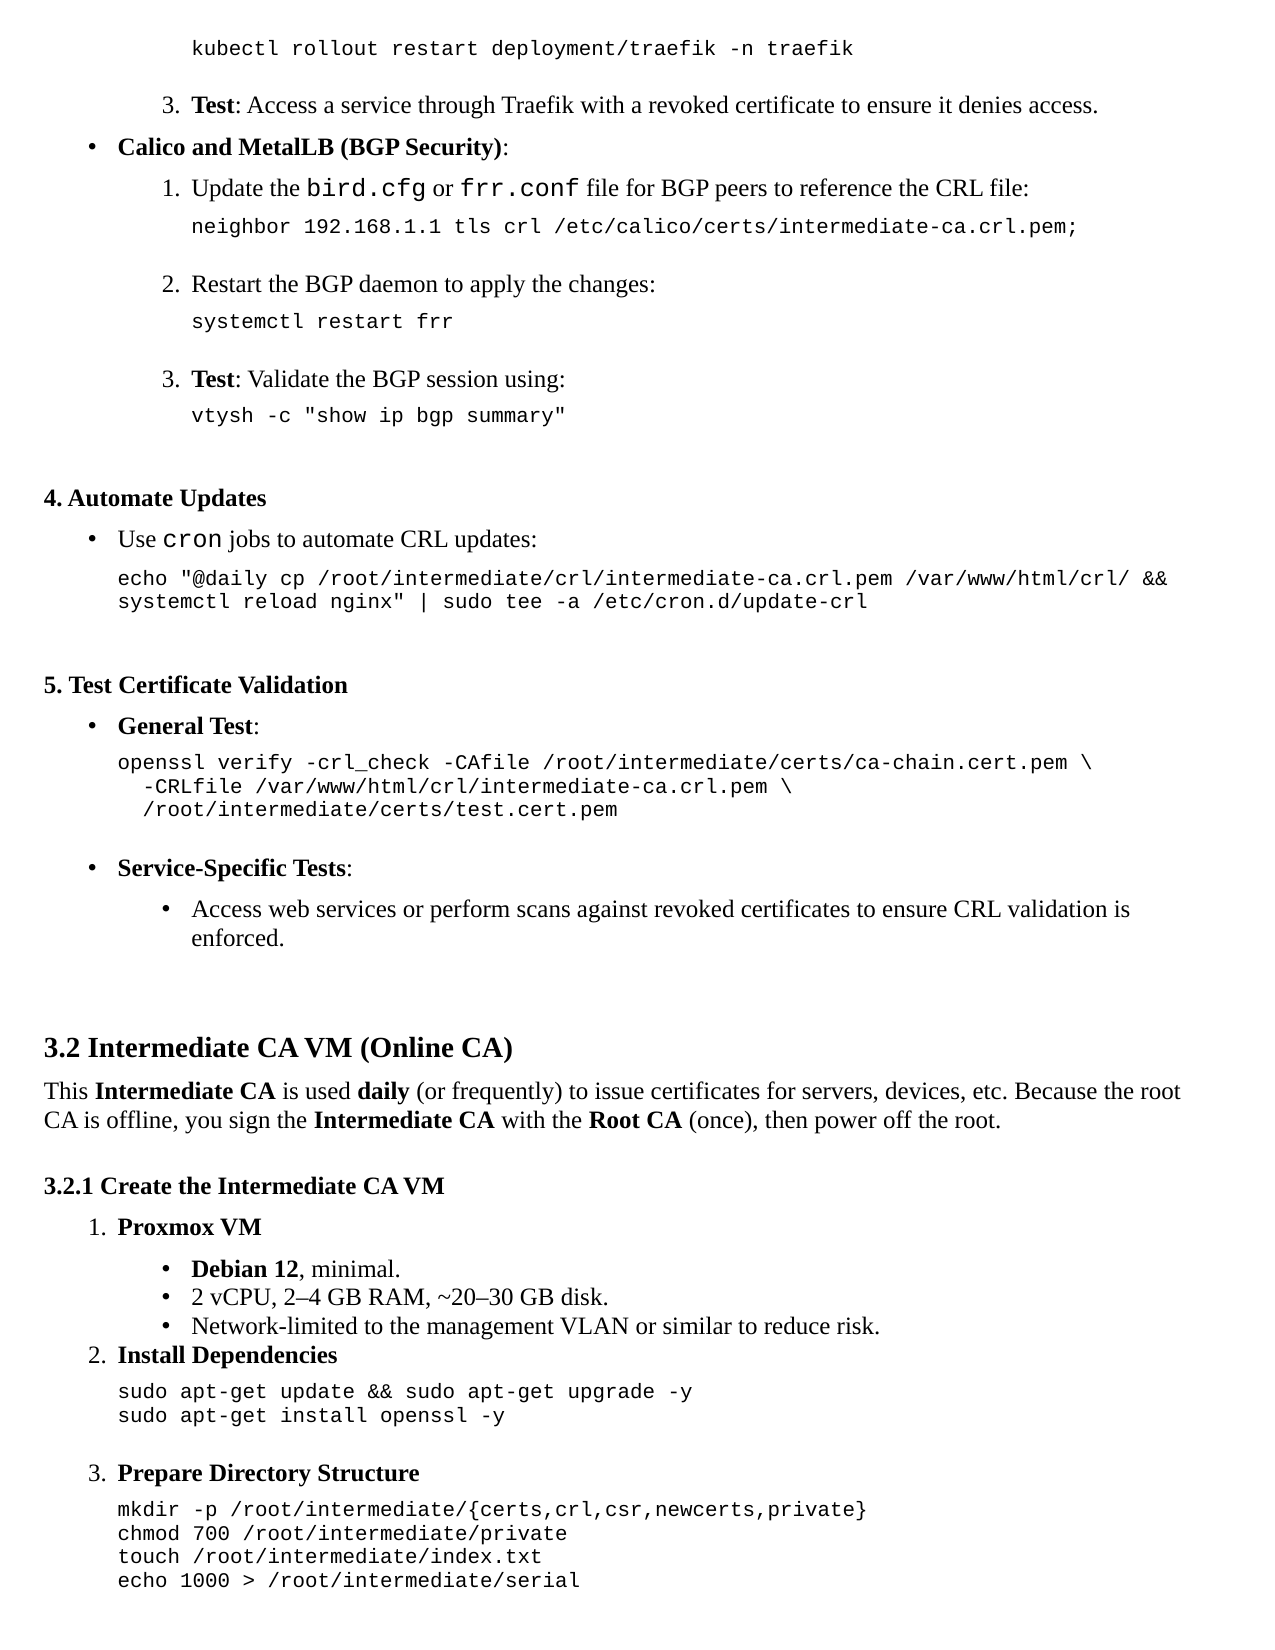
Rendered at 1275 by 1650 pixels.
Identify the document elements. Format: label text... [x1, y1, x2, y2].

list echo 1000 > /root/intermediate/serial [88, 1570, 1217, 1594]
list /root/intermediate/certs/test.cert.pem [88, 799, 1217, 823]
list kubectl rollout restart deployment/traefik -n traefik [162, 37, 1217, 61]
list vtysh -c "show ip bgp summary" [162, 405, 1217, 429]
subtitle 3.2.1 Create the Intermediate CA VM [44, 1171, 1217, 1200]
list Debian 12, minimal. [162, 1254, 1217, 1282]
list Use cron jobs to automate CRL updates: [88, 524, 1217, 555]
list Prepare Directory Structure [88, 1458, 1217, 1487]
list Install Dependencies [88, 1340, 1217, 1369]
list Network-limited to the management VLAN or similar to reduce risk. [162, 1311, 1217, 1340]
list Service-Specific Tests: [88, 853, 1217, 881]
list Proxmox VM [88, 1212, 1217, 1241]
list 2 vCPU, 2–4 GB RAM, ~20–30 GB disk. [162, 1282, 1217, 1311]
list General Test: [88, 711, 1217, 740]
list chmod 700 /root/intermediate/private [88, 1523, 1217, 1546]
list touch /root/intermediate/index.txt [88, 1546, 1217, 1570]
list Calico and MetalLB (BGP Security): [88, 132, 1217, 161]
list -CRLfile /var/www/html/crl/intermediate-ca.crl.pem \ [88, 776, 1217, 799]
subtitle 4. Automate Updates [44, 483, 1217, 512]
list Restart the BGP daemon to apply the changes: [162, 269, 1217, 298]
subtitle 5. Test Certificate Validation [44, 670, 1217, 698]
list Access web services or perform scans against revoked certificates to ensure CRL validation is enforced. [162, 894, 1217, 951]
subtitle 3.2 Intermediate CA VM (Online CA) [44, 1030, 1217, 1064]
list echo "@daily cp /root/intermediate/crl/intermediate-ca.crl.pem /var/www/html/crl/ && systemctl reload nginx" | sudo tee -a /etc/cron.d/update-crl [88, 568, 1217, 615]
list sudo apt-get update && sudo apt-get upgrade -y [88, 1381, 1217, 1405]
list Test: Access a service through Traefik with a revoked certificate to ensure it denies access. [162, 91, 1217, 119]
list mkdir -p /root/intermediate/{certs,crl,csr,newcerts,private} [88, 1499, 1217, 1523]
list sudo apt-get install openssl -y [88, 1405, 1217, 1428]
list Update the bird.cfg or frr.conf file for BGP peers to reference the CRL file: [162, 173, 1217, 204]
text This Intermediate CA is used daily (or frequently) to issue certificates for servers, devices, etc. Because the root CA is offline, you sign the Intermediate CA with the Root CA (once), then power off the root. [44, 1076, 1217, 1134]
list openssl verify -crl_check -CAfile /root/intermediate/certs/ca-chain.cert.pem \ [88, 752, 1217, 776]
list Test: Validate the BGP session using: [162, 364, 1217, 393]
list systemctl restart frr [162, 311, 1217, 334]
list neighbor 192.168.1.1 tls crl /etc/calico/certs/intermediate-ca.crl.pem; [162, 216, 1217, 240]
